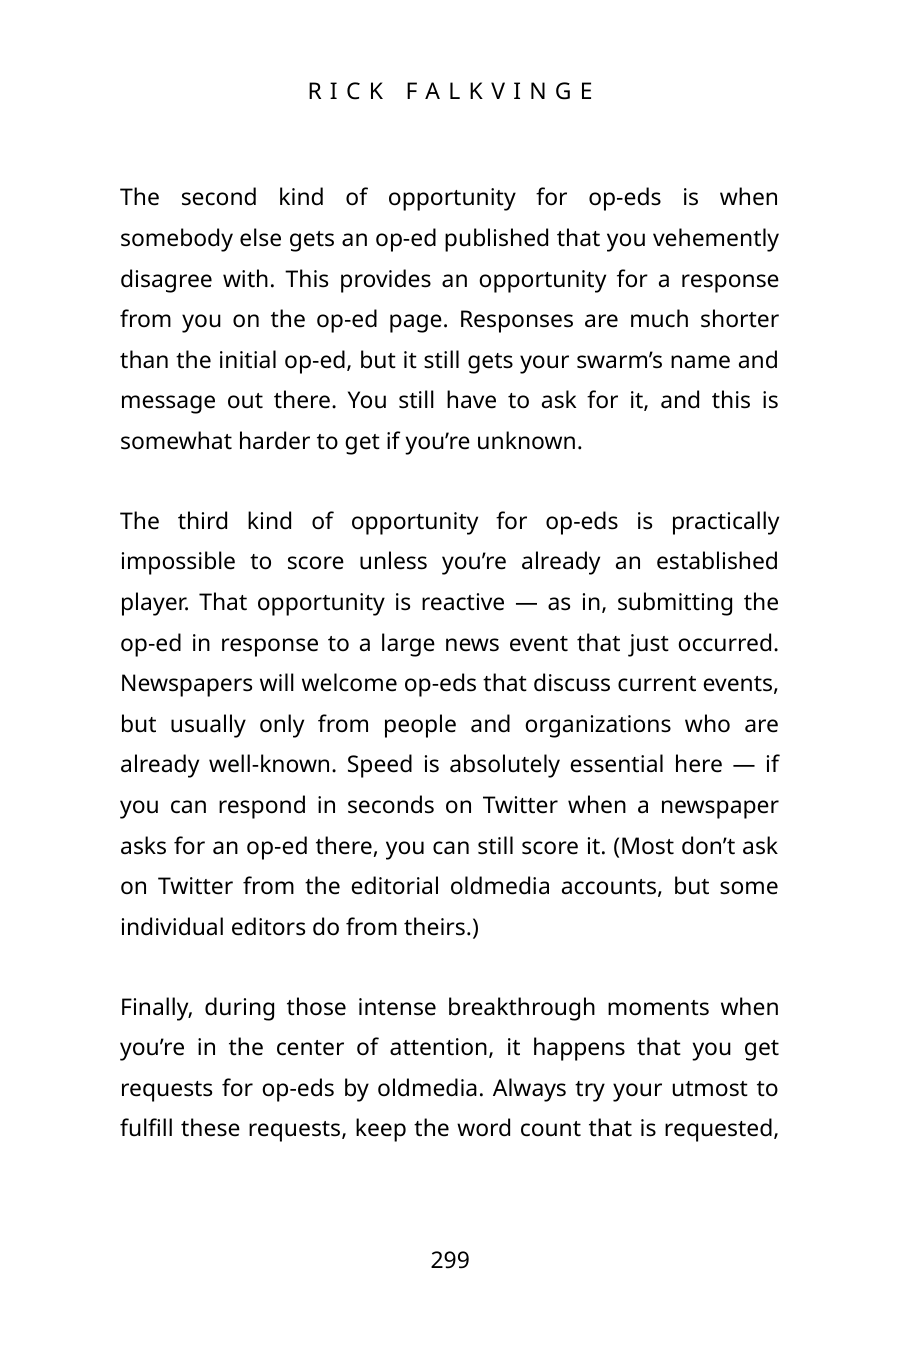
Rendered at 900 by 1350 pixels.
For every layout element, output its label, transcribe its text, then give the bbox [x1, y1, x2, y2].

text The second kind of opportunity for op-eds is when somebody else gets an op-ed published that you vehemently disagree with. This provides an opportunity for a response from you on the op-ed page. Responses are much shorter than the initial op-ed, but it still gets your swarm’s name and message out there. You still have to ask for it, and this is somewhat harder to get if you’re unknown. [120, 181, 780, 456]
text Finally, during those intense breakthrough moments when you’re in the center of attention, it happens that you get requests for op-eds by oldmedia. Always try your utmost to fulfill these requests, keep the word count that is requested, [120, 990, 780, 1143]
text The third kind of opportunity for op-eds is practically impossible to score unless you’re already an established player. That opportunity is reactive — as in, submitting the op-ed in response to a large news event that just occurred. Newspapers will welcome op-eds that discuss current events, but usually only from people and organizations who are already well-known. Speed is absolutely essential here — if you can respond in seconds on Twitter when a newspaper asks for an op-ed there, you can still score it. (Most don’t ask on Twitter from the editorial oldmedia accounts, but some individual editors do from theirs.) [120, 504, 780, 942]
